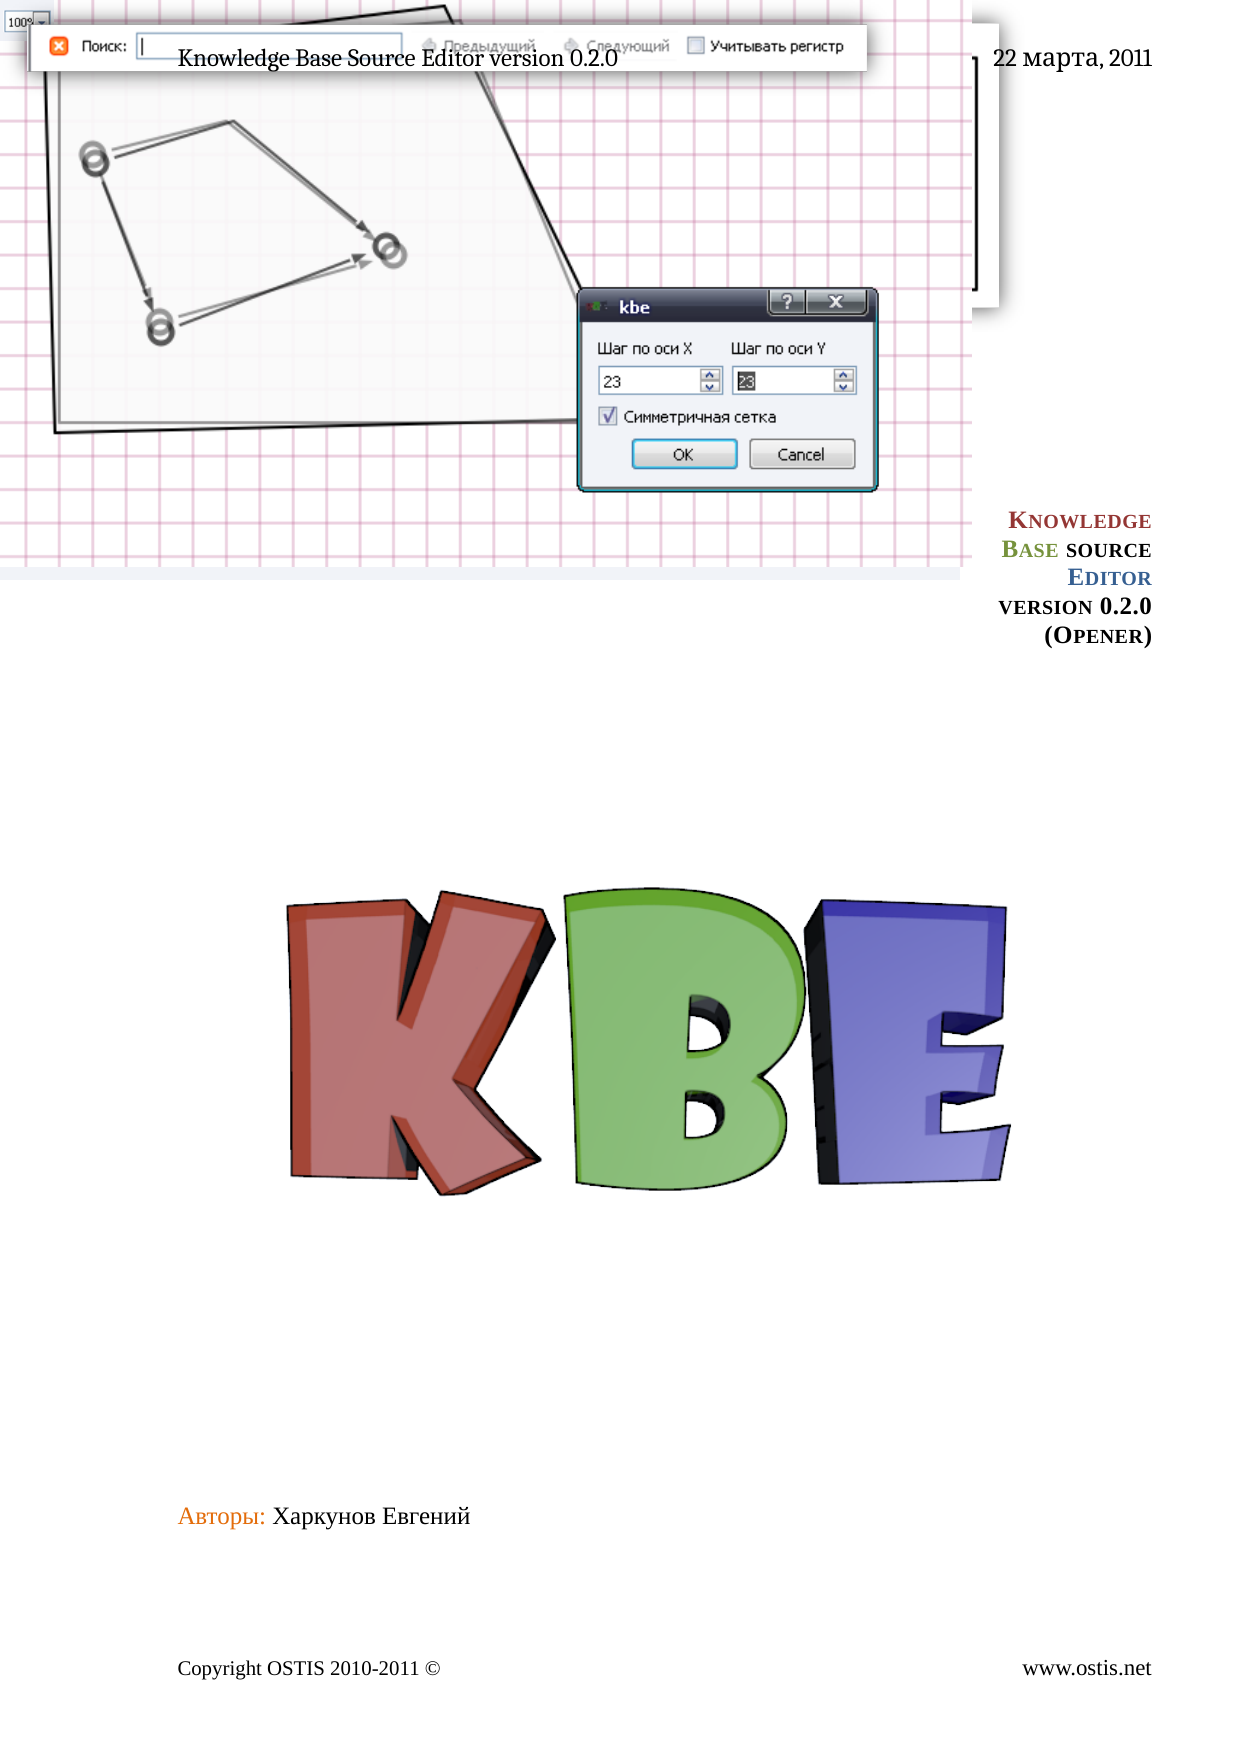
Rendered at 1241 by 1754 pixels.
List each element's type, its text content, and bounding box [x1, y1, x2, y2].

text Knowledge Base source Editor version 0.2.0 (Opener) [963, 505, 1152, 649]
text Авторы: Харкунов Евгений [177, 1501, 1152, 1530]
picture [0, 0, 1140, 1444]
